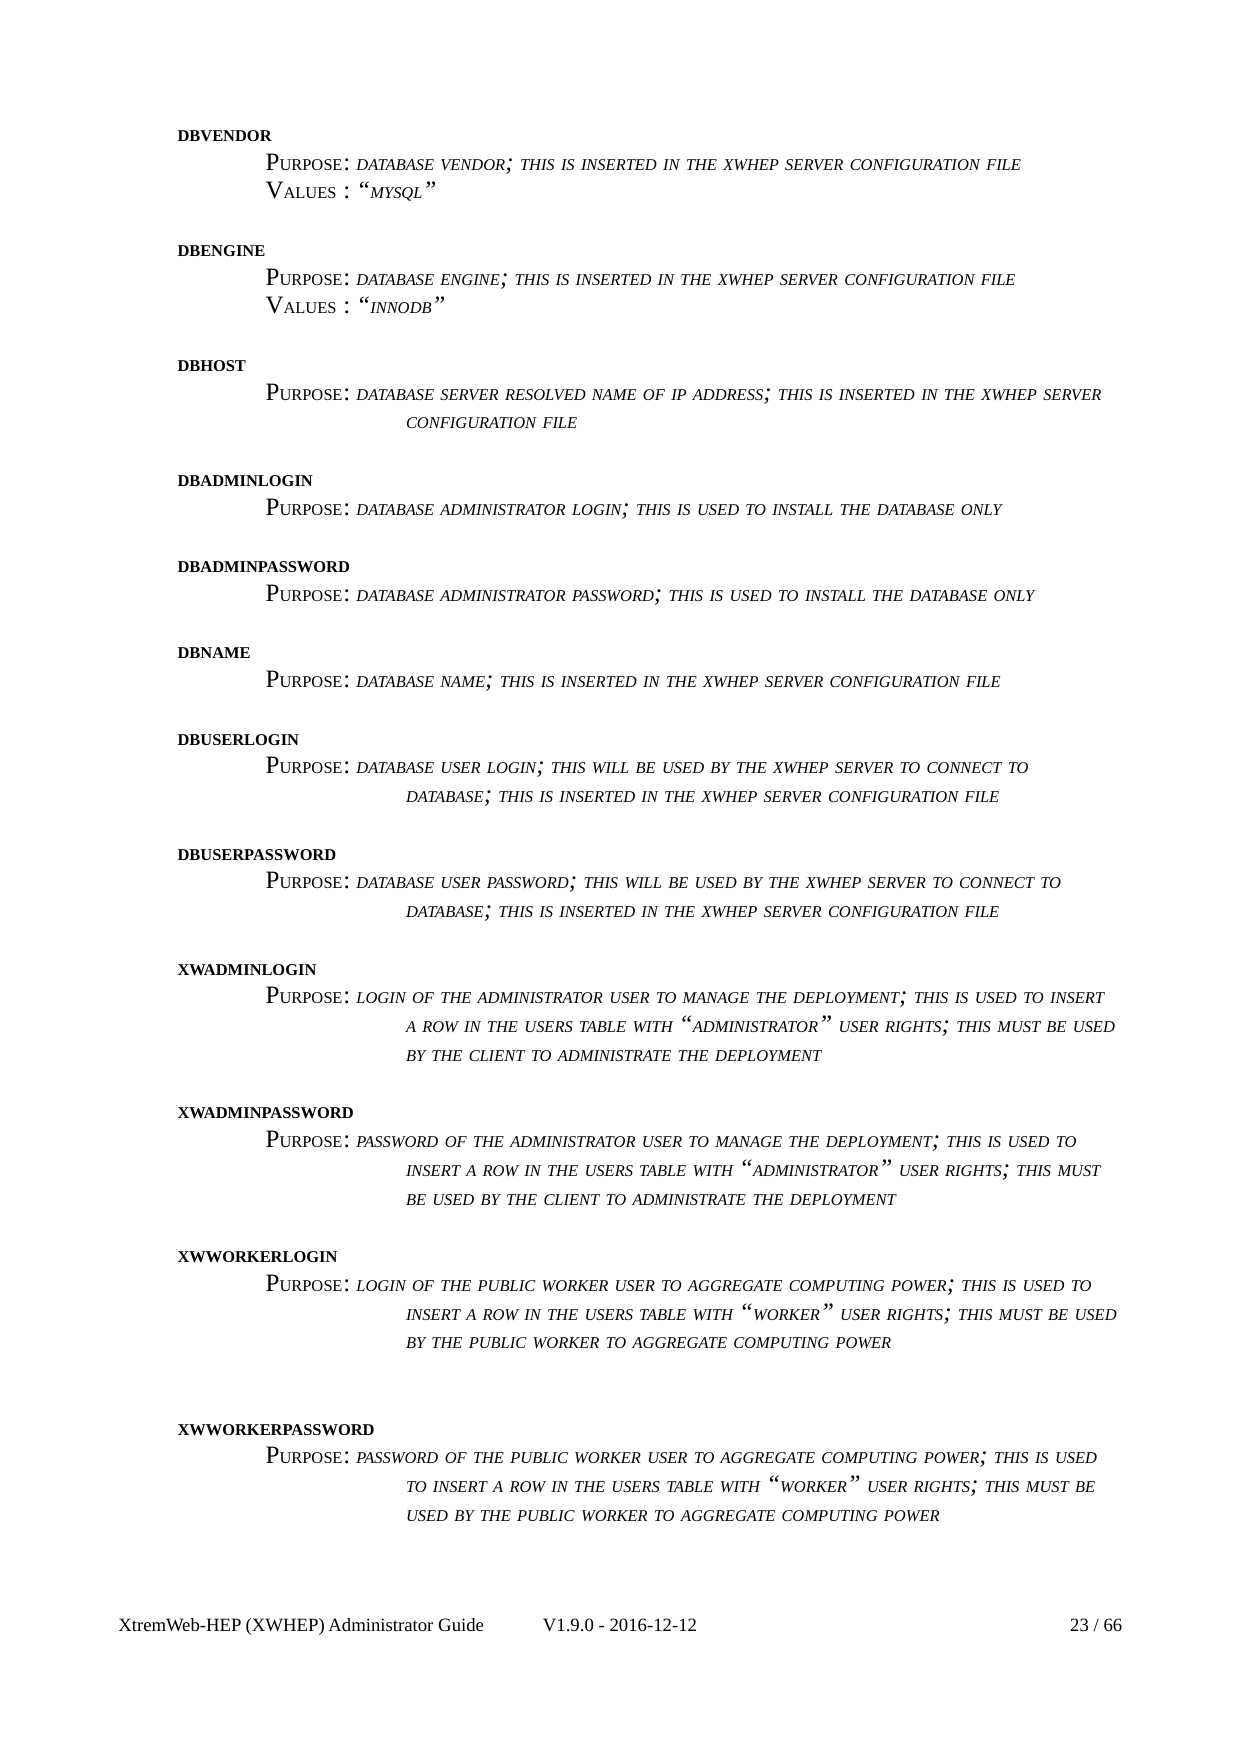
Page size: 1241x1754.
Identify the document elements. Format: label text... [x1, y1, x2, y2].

text dbuserlogin [177, 722, 1122, 751]
text dbadminpassword [177, 549, 1122, 578]
text Purpose : database server resolved name of ip address; this is inserted in the xwhep server configuration file [265, 377, 1122, 434]
text Purpose : login of the administrator user to manage the deployment; this is used to insert a row in the users table with “administrator” user rights; this must be used by the client to administrate the deployment [265, 981, 1122, 1067]
text xwworkerpassword [177, 1412, 1122, 1441]
text Purpose : database user password; this will be used by the xwhep server to connect to database; this is inserted in the xwhep server configuration file [265, 866, 1122, 923]
text dbvendor [177, 118, 1122, 147]
text Purpose : password of the administrator user to manage the deployment; this is used to insert a row in the users table with “administrator” user rights; this must be used by the client to administrate the deployment [265, 1124, 1122, 1211]
text Values : “innodb” [265, 291, 1122, 319]
text dbadminlogin [177, 463, 1122, 492]
text xwadminlogin [177, 952, 1122, 981]
text xwworkerlogin [177, 1239, 1122, 1268]
text Purpose : database name; this is inserted in the xwhep server configuration file [265, 664, 1122, 693]
text Purpose : login of the public worker user to aggregate computing power; this is used to insert a row in the users table with “worker” user rights; this must be used by the public worker to aggregate computing power [265, 1268, 1122, 1354]
text Values : “mysql” [265, 176, 1122, 204]
text Purpose : database engine; this is inserted in the xwhep server configuration file [265, 262, 1122, 291]
text dbhost [177, 348, 1122, 377]
text dbuserpassword [177, 837, 1122, 866]
text dbname [177, 636, 1122, 664]
text Purpose : database user login; this will be used by the xwhep server to connect to database; this is inserted in the xwhep server configuration file [265, 751, 1122, 808]
text Purpose : database administrator password; this is used to install the database only [265, 578, 1122, 607]
text dbengine [177, 233, 1122, 262]
text xwadminpassword [177, 1096, 1122, 1124]
text Purpose : database vendor; this is inserted in the xwhep server configuration file [265, 147, 1122, 176]
text Purpose : database administrator login; this is used to install the database only [265, 492, 1122, 521]
text Purpose : password of the public worker user to aggregate computing power; this is used to insert a row in the users table with “worker” user rights; this must be used by the public worker to aggregate computing power [265, 1441, 1122, 1527]
